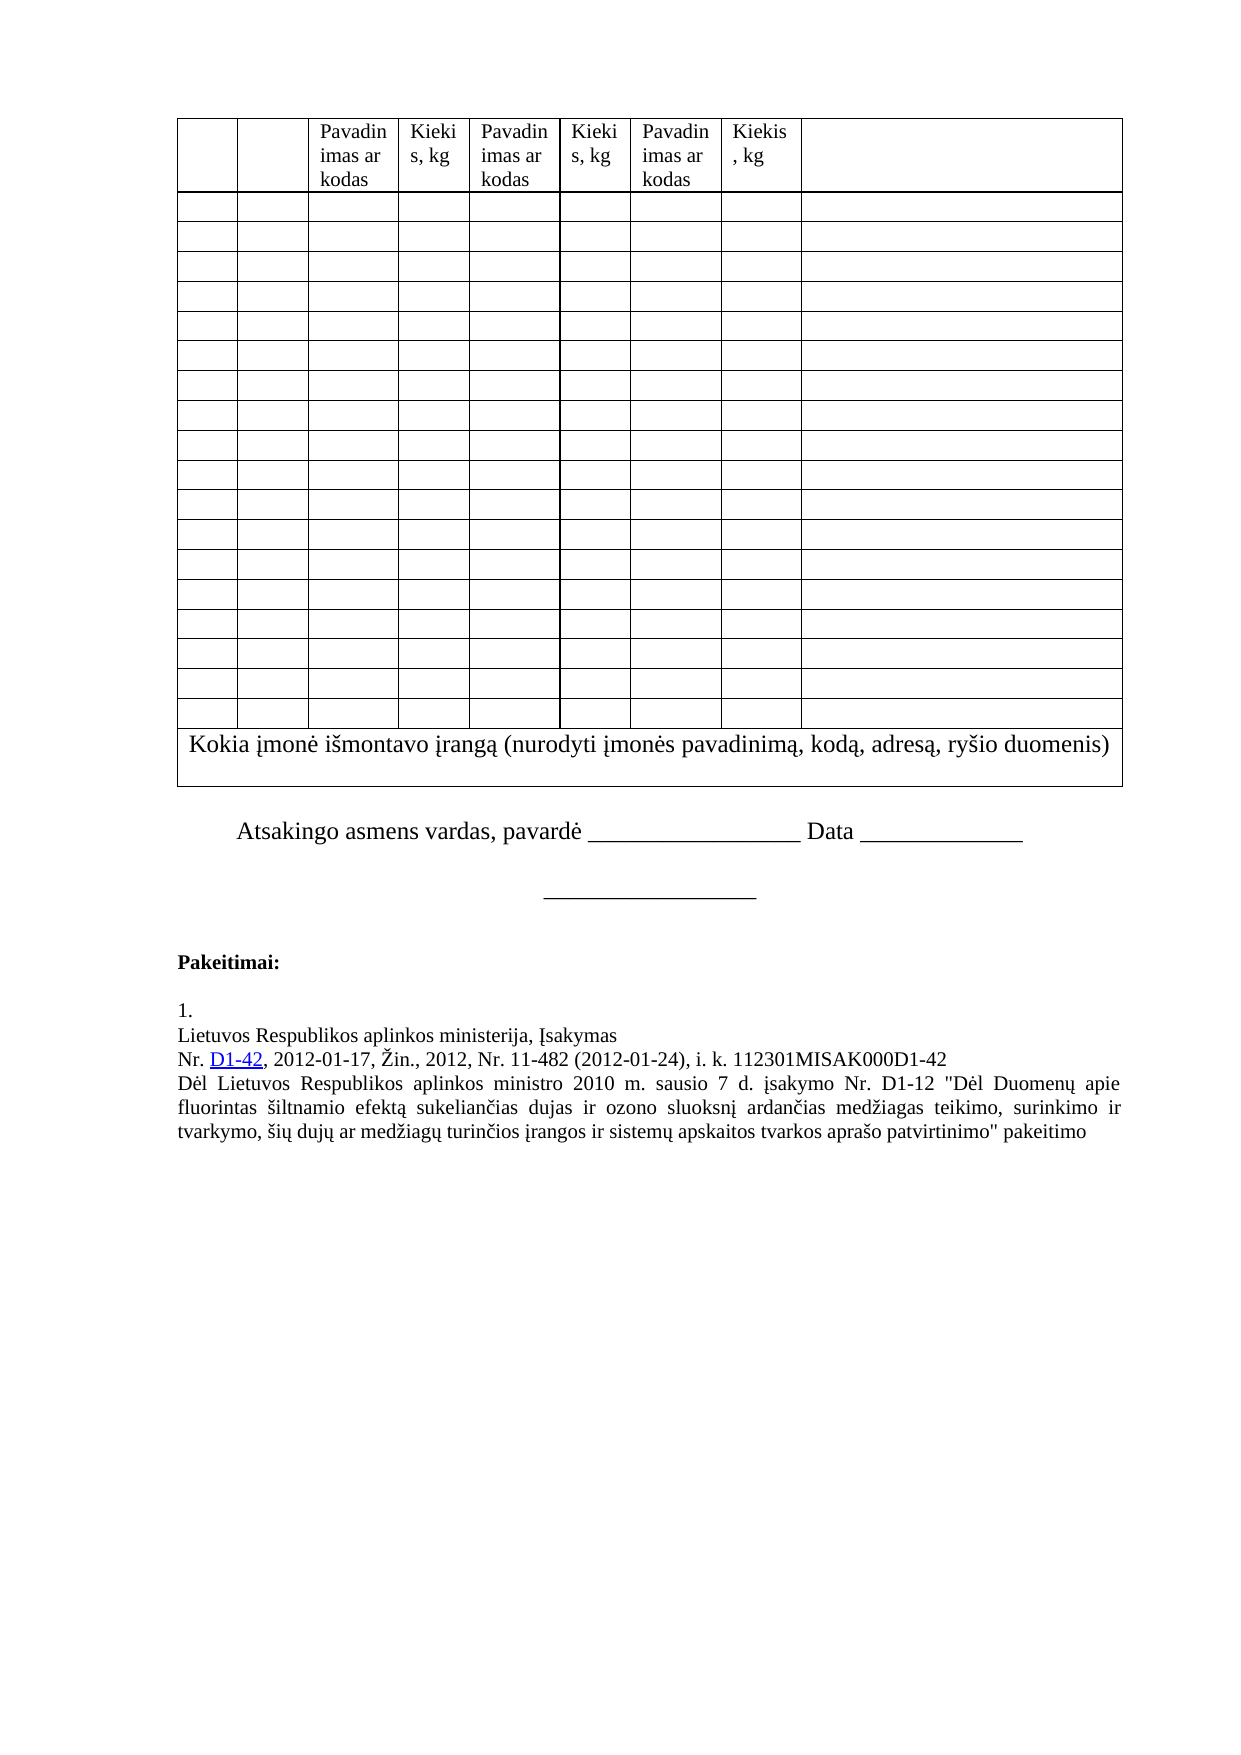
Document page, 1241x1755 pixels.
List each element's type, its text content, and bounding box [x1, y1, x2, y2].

table_cell Kokia įmonė išmontavo įrangą (nurodyti įmonės pavadinimą, kodą, adresą, ryšio duomenis) [178, 729, 1122, 786]
table_cell [631, 639, 721, 668]
table_cell Pavadinimas ar kodas [631, 119, 721, 191]
table_cell [238, 312, 308, 340]
table_cell [631, 520, 721, 549]
table_cell [399, 669, 469, 698]
table_cell [722, 580, 801, 608]
table_cell [399, 550, 469, 579]
table_cell [631, 490, 721, 519]
table_cell [470, 341, 559, 370]
table_cell [238, 490, 308, 519]
table_cell [238, 610, 308, 638]
table_cell [722, 639, 801, 668]
table_cell [238, 580, 308, 608]
table_cell [178, 461, 237, 489]
table_cell [399, 580, 469, 608]
table_cell [470, 401, 559, 430]
table_cell [470, 252, 559, 281]
table_cell [399, 401, 469, 430]
table_cell [238, 639, 308, 668]
table_cell [238, 252, 308, 281]
table_cell [722, 490, 801, 519]
table_cell [178, 490, 237, 519]
table_cell [802, 550, 1122, 579]
table_cell [631, 699, 721, 728]
text Nr. D1-42, 2012-01-17, Žin., 2012, Nr. 11-482 (2012-01-24), i. k. 112301MISAK000D1-42 [177, 1047, 1122, 1071]
table_cell [802, 371, 1122, 400]
table_cell [631, 282, 721, 311]
table_cell [178, 520, 237, 549]
table_cell [802, 222, 1122, 251]
table_cell [802, 669, 1122, 698]
table_cell [238, 119, 308, 191]
table_cell [561, 431, 630, 459]
table_cell [470, 699, 559, 728]
table_cell [561, 639, 630, 668]
table_cell [178, 312, 237, 340]
table_cell [722, 401, 801, 430]
table_cell [722, 312, 801, 340]
table_cell [238, 550, 308, 579]
table_cell [470, 520, 559, 549]
text _________________ [177, 873, 1122, 902]
table_cell [631, 371, 721, 400]
table_cell [178, 119, 237, 191]
table_cell [238, 699, 308, 728]
table_cell [802, 312, 1122, 340]
table_cell [309, 341, 398, 370]
table_cell [631, 550, 721, 579]
table_cell [561, 461, 630, 489]
table_cell [309, 252, 398, 281]
table_cell [178, 610, 237, 638]
table_cell [802, 490, 1122, 519]
table_cell [178, 699, 237, 728]
table_cell [399, 639, 469, 668]
table_cell [802, 699, 1122, 728]
table_cell [399, 699, 469, 728]
table_cell [561, 371, 630, 400]
table_cell [631, 193, 721, 221]
table_cell [561, 222, 630, 251]
table_cell [178, 550, 237, 579]
table_cell [470, 490, 559, 519]
table_cell [178, 401, 237, 430]
table_cell [309, 312, 398, 340]
table_cell [178, 431, 237, 459]
table_cell [238, 193, 308, 221]
text Pakeitimai: [177, 950, 1122, 974]
table_cell [470, 222, 559, 251]
table_cell [470, 371, 559, 400]
table_cell [309, 669, 398, 698]
table_cell [722, 282, 801, 311]
table_cell [631, 669, 721, 698]
table_cell [722, 699, 801, 728]
table_cell [631, 431, 721, 459]
table_cell [802, 520, 1122, 549]
table_cell [802, 252, 1122, 281]
table_cell [399, 252, 469, 281]
table_cell [722, 222, 801, 251]
table_cell [238, 282, 308, 311]
table_cell [561, 610, 630, 638]
table_cell [238, 371, 308, 400]
table_cell [399, 282, 469, 311]
table_cell [238, 461, 308, 489]
table_cell [309, 461, 398, 489]
table_cell [631, 461, 721, 489]
table_cell [238, 669, 308, 698]
table_cell [722, 193, 801, 221]
table_cell [238, 431, 308, 459]
table_cell [631, 401, 721, 430]
table_cell [309, 222, 398, 251]
table_cell [561, 580, 630, 608]
table_cell [561, 282, 630, 311]
table_cell [722, 550, 801, 579]
table_cell [399, 610, 469, 638]
table_cell [238, 520, 308, 549]
table_cell [399, 520, 469, 549]
table_cell [561, 341, 630, 370]
table_cell [178, 193, 237, 221]
table_cell [802, 282, 1122, 311]
table_cell [470, 669, 559, 698]
table_cell [309, 639, 398, 668]
text 1. [177, 998, 1122, 1022]
table_cell [309, 610, 398, 638]
table_cell [561, 252, 630, 281]
table_cell [309, 401, 398, 430]
table_cell [722, 341, 801, 370]
text Dėl Lietuvos Respublikos aplinkos ministro 2010 m. sausio 7 d. įsakymo Nr. D1-12 "Dėl Duomenų apie fluorintas šiltnamio efektą sukeliančias dujas ir ozono sluoksnį ardančias medžiagas teikimo, surinkimo ir tvarkymo, šių dujų ar medžiagų turinčios įrangos ir sistemų apskaitos tvarkos aprašo patvirtinimo" pakeitimo [177, 1071, 1122, 1143]
table_cell [802, 610, 1122, 638]
table_cell [470, 461, 559, 489]
table_cell [399, 371, 469, 400]
table_cell [238, 341, 308, 370]
table_cell [399, 461, 469, 489]
table_cell Kiekis, kg [399, 119, 469, 191]
table_cell [722, 252, 801, 281]
table_cell [309, 580, 398, 608]
table_cell [399, 341, 469, 370]
table_cell [470, 580, 559, 608]
table_cell [178, 282, 237, 311]
table_cell [722, 520, 801, 549]
table_cell [631, 222, 721, 251]
table_cell [470, 550, 559, 579]
table_cell Pavadinimas ar kodas [309, 119, 398, 191]
table_cell [309, 520, 398, 549]
table_cell [309, 371, 398, 400]
table_cell [178, 222, 237, 251]
table_cell [802, 461, 1122, 489]
table_cell [178, 371, 237, 400]
table_cell [470, 610, 559, 638]
table_cell [802, 401, 1122, 430]
table_cell [631, 610, 721, 638]
table_cell [802, 431, 1122, 459]
table_cell [399, 490, 469, 519]
table_cell [802, 580, 1122, 608]
table_cell [631, 580, 721, 608]
table_cell [561, 312, 630, 340]
table_cell [722, 669, 801, 698]
table_cell [631, 252, 721, 281]
table_cell [802, 193, 1122, 221]
table_cell [178, 669, 237, 698]
table_cell [631, 312, 721, 340]
table_cell Kiekis, kg [561, 119, 630, 191]
table_cell [238, 401, 308, 430]
table_cell [631, 341, 721, 370]
table_cell [470, 312, 559, 340]
table_cell [561, 490, 630, 519]
table_cell [470, 639, 559, 668]
table_cell [309, 431, 398, 459]
table_cell [178, 341, 237, 370]
table_cell [238, 222, 308, 251]
table_cell [178, 639, 237, 668]
text Lietuvos Respublikos aplinkos ministerija, Įsakymas [177, 1022, 1122, 1047]
table_cell Pavadinimas ar kodas [470, 119, 559, 191]
table_cell [802, 341, 1122, 370]
table_cell [561, 669, 630, 698]
table_cell [178, 252, 237, 281]
table_cell [178, 580, 237, 608]
table_cell [309, 193, 398, 221]
table_cell [722, 371, 801, 400]
table_cell [309, 550, 398, 579]
table_cell [561, 699, 630, 728]
text Atsakingo asmens vardas, pavardė _________________ Data _____________ [177, 816, 1122, 845]
table_cell [561, 193, 630, 221]
table_cell [309, 490, 398, 519]
table_cell [561, 550, 630, 579]
table_cell [561, 401, 630, 430]
table_cell [470, 193, 559, 221]
table_cell [802, 119, 1122, 191]
table_cell [470, 282, 559, 311]
table_cell [722, 461, 801, 489]
table_cell Kiekis, kg [722, 119, 801, 191]
table_cell [802, 639, 1122, 668]
table_cell [470, 431, 559, 459]
table_cell [399, 431, 469, 459]
table_cell [399, 222, 469, 251]
table_cell [309, 699, 398, 728]
table_cell [399, 193, 469, 221]
table_cell [722, 431, 801, 459]
table_cell [309, 282, 398, 311]
table_cell [561, 520, 630, 549]
table_cell [399, 312, 469, 340]
table_cell [722, 610, 801, 638]
